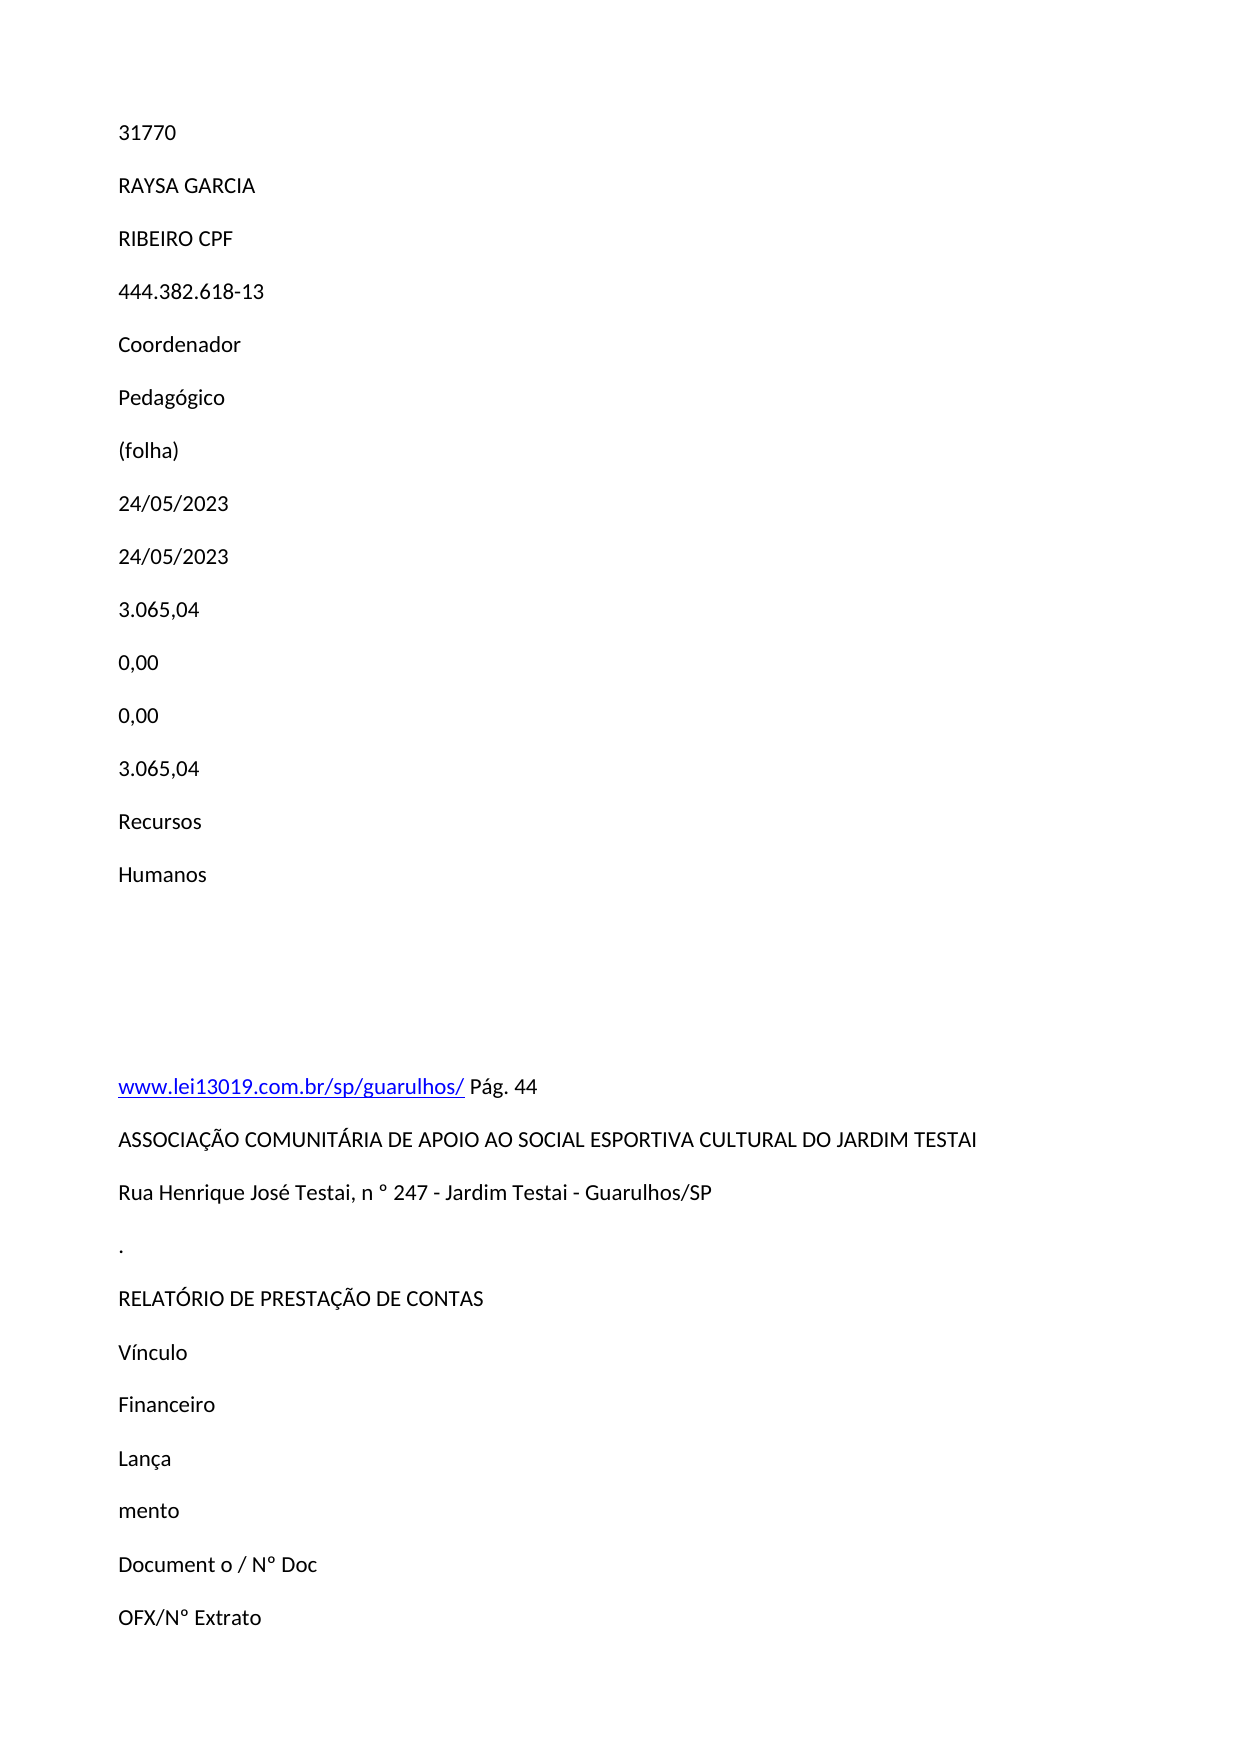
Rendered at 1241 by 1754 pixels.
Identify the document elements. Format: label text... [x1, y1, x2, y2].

text (folha) [118, 436, 1122, 464]
text . [118, 1232, 1122, 1259]
text RELATÓRIO DE PRESTAÇÃO DE CONTAS [118, 1284, 1122, 1313]
text RIBEIRO CPF [118, 224, 1122, 252]
text 0,00 [118, 648, 1122, 676]
text RAYSA GARCIA [118, 171, 1122, 199]
text 24/05/2023 [118, 489, 1122, 517]
text 24/05/2023 [118, 542, 1122, 570]
text Pedagógico [118, 383, 1122, 411]
text Rua Henrique José Testai, n º 247 - Jardim Testai - Guarulhos/SP [118, 1178, 1122, 1207]
text Financeiro [118, 1391, 1122, 1419]
text 31770 [118, 118, 1122, 146]
text www.lei13019.com.br/sp/guarulhos/ Pág. 44 [118, 1072, 1122, 1101]
text Vínculo [118, 1338, 1122, 1366]
text ASSOCIAÇÃO COMUNITÁRIA DE APOIO AO SOCIAL ESPORTIVA CULTURAL DO JARDIM TESTAI [118, 1126, 1122, 1153]
text 444.382.618-13 [118, 277, 1122, 305]
text OFX/Nº Extrato [118, 1603, 1122, 1631]
text mento [118, 1497, 1122, 1525]
text Document o / Nº Doc [118, 1550, 1122, 1578]
text Recursos [118, 807, 1122, 835]
text Lança [118, 1444, 1122, 1472]
text Coordenador [118, 330, 1122, 358]
text 3.065,04 [118, 595, 1122, 623]
text 3.065,04 [118, 754, 1122, 782]
text 0,00 [118, 701, 1122, 729]
text Humanos [118, 860, 1122, 888]
